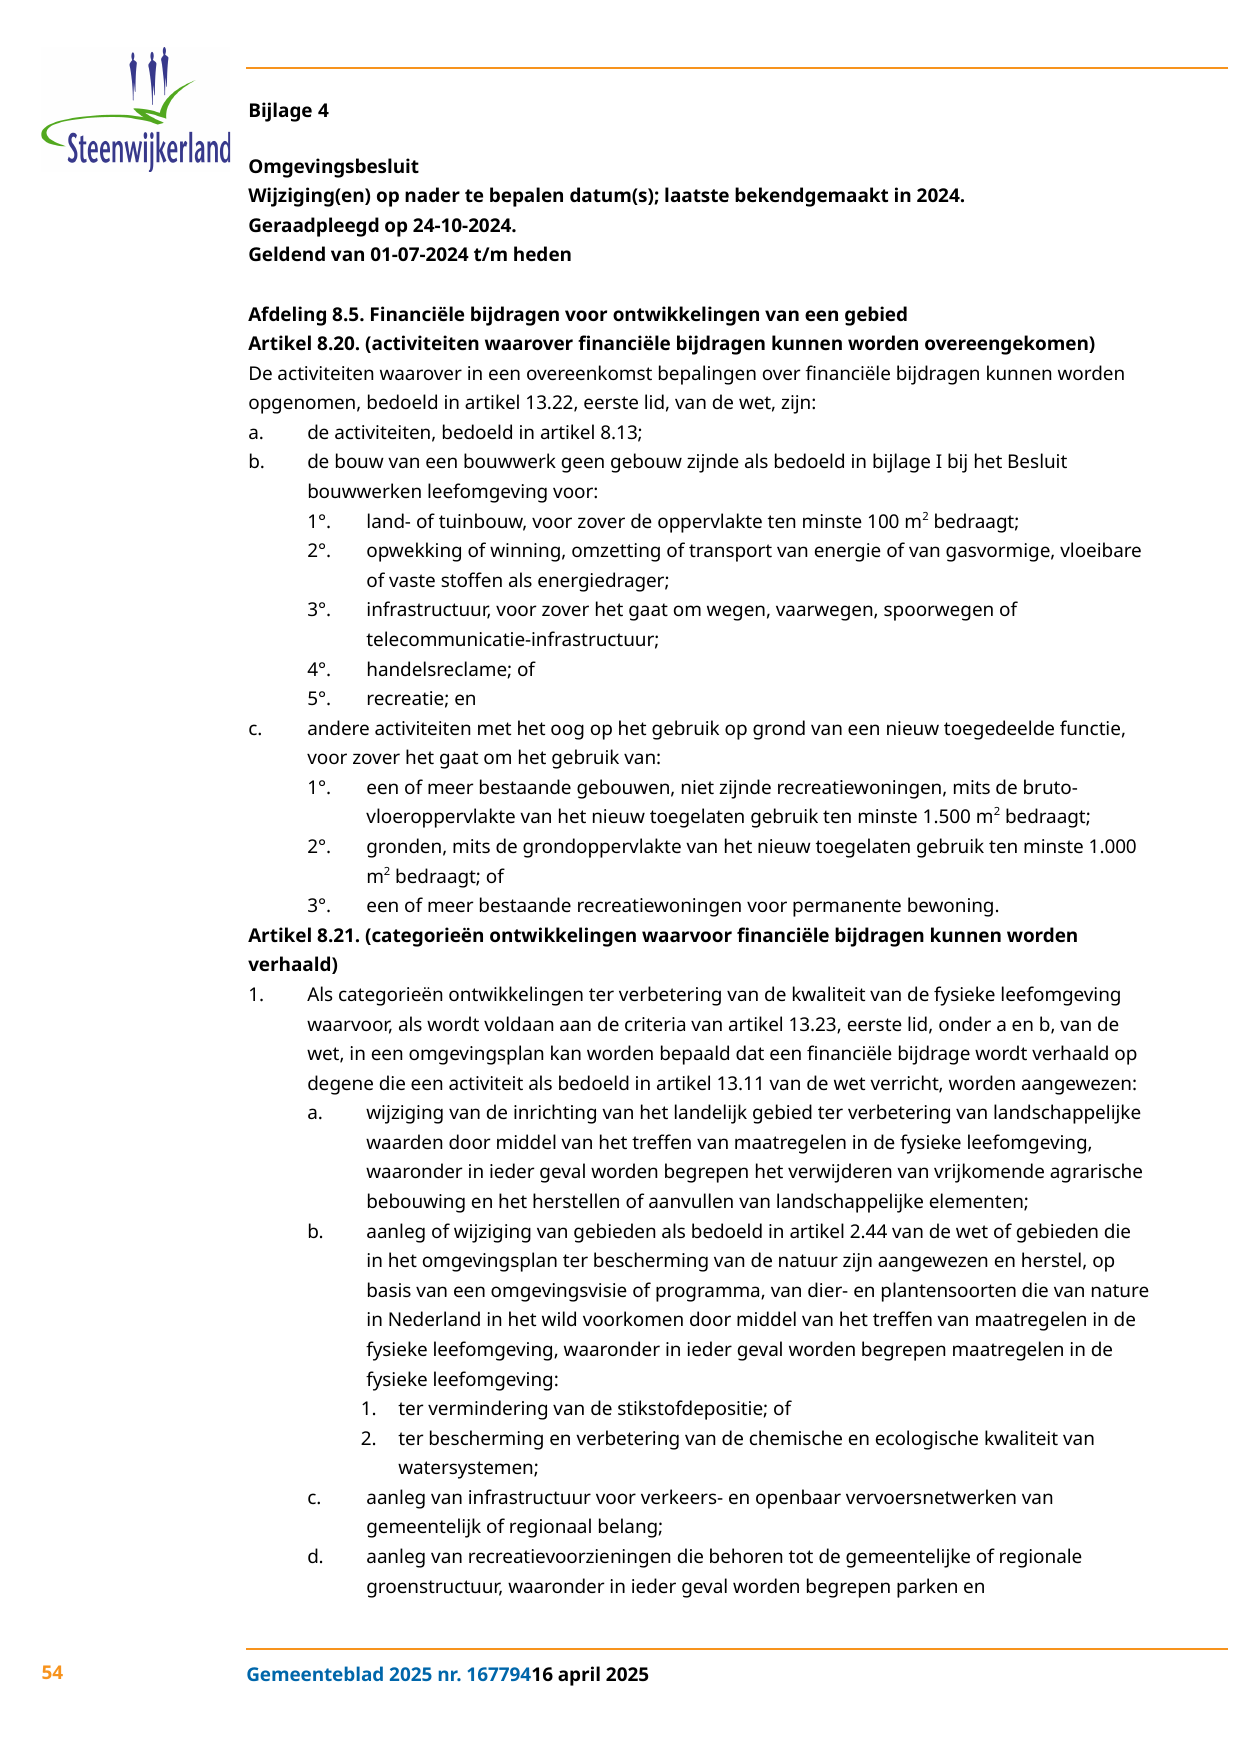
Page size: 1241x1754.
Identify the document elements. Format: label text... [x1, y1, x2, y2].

list ter bescherming en verbetering van de chemische en ecologische kwaliteit van watersystemen; [361, 1425, 1152, 1480]
picture [41, 47, 231, 172]
text De activiteiten waarover in een overeenkomst bepalingen over financiële bijdragen kunnen worden opgenomen, bedoeld in artikel 13.22, eerste lid, van de wet, zijn: [248, 360, 1152, 415]
text Artikel 8.20. (activiteiten waarover financiële bijdragen kunnen worden overeengekomen) [248, 330, 1152, 356]
list land- of tuinbouw, voor zover de oppervlakte ten minste 100 m2 bedraagt; [307, 508, 1152, 534]
list aanleg of wijziging van gebieden als bedoeld in artikel 2.44 van de wet of gebieden die in het omgevingsplan ter bescherming van de natuur zijn aangewezen en herstel, op basis van een omgevingsvisie of programma, van dier- en plantensoorten die van nature in Nederland in het wild voorkomen door middel van het treffen van maatregelen in de fysieke leefomgeving, waaronder in ieder geval worden begrepen maatregelen in de fysieke leefomgeving: [307, 1218, 1152, 1392]
list opwekking of winning, omzetting of transport van energie of van gasvormige, vloeibare of vaste stoffen als energiedrager; [307, 537, 1152, 593]
text Artikel 8.21. (categorieën ontwikkelingen waarvoor financiële bijdragen kunnen worden verhaald) [248, 922, 1152, 977]
list handelsreclame; of [307, 656, 1152, 682]
list aanleg van recreatievoorzieningen die behoren tot de gemeentelijke of regionale groenstructuur, waaronder in ieder geval worden begrepen parken en [307, 1543, 1152, 1599]
text Wijziging(en) op nader te bepalen datum(s); laatste bekendgemaakt in 2024. [248, 182, 1152, 208]
text Geldend van 01-07-2024 t/m heden [248, 242, 1152, 267]
text Afdeling 8.5. Financiële bijdragen voor ontwikkelingen van een gebied [248, 301, 1152, 327]
list gronden, mits de grondoppervlakte van het nieuw toegelaten gebruik ten minste 1.000 m2 bedraagt; of [307, 833, 1152, 889]
list de activiteiten, bedoeld in artikel 8.13; [248, 419, 1152, 445]
text Bijlage 4 [248, 95, 1152, 123]
text Geraadpleegd op 24-10-2024. [248, 212, 1152, 238]
list recreatie; en [307, 685, 1152, 711]
text Omgevingsbesluit [248, 153, 1152, 179]
list Als categorieën ontwikkelingen ter verbetering van de kwaliteit van de fysieke leefomgeving waarvoor, als wordt voldaan aan de criteria van artikel 13.23, eerste lid, onder a en b, van de wet, in een omgevingsplan kan worden bepaald dat een financiële bijdrage wordt verhaald op degene die een activiteit als bedoeld in artikel 13.11 van de wet verricht, worden aangewezen: [248, 981, 1152, 1096]
list andere activiteiten met het oog op het gebruik op grond van een nieuw toegedeelde functie, voor zover het gaat om het gebruik van: [248, 715, 1152, 770]
list infrastructuur, voor zover het gaat om wegen, vaarwegen, spoorwegen of telecommunicatie-infrastructuur; [307, 597, 1152, 652]
list wijziging van de inrichting van het landelijk gebied ter verbetering van landschappelijke waarden door middel van het treffen van maatregelen in de fysieke leefomgeving, waaronder in ieder geval worden begrepen het verwijderen van vrijkomende agrarische bebouwing en het herstellen of aanvullen van landschappelijke elementen; [307, 1099, 1152, 1214]
list een of meer bestaande gebouwen, niet zijnde recreatiewoningen, mits de bruto-vloeroppervlakte van het nieuw toegelaten gebruik ten minste 1.500 m2 bedraagt; [307, 774, 1152, 829]
list de bouw van een bouwwerk geen gebouw zijnde als bedoeld in bijlage I bij het Besluit bouwwerken leefomgeving voor: [248, 449, 1152, 504]
list een of meer bestaande recreatiewoningen voor permanente bewoning. [307, 892, 1152, 918]
list aanleg van infrastructuur voor verkeers- en openbaar vervoersnetwerken van gemeentelijk of regionaal belang; [307, 1484, 1152, 1539]
list ter vermindering van de stikstofdepositie; of [361, 1395, 1152, 1421]
